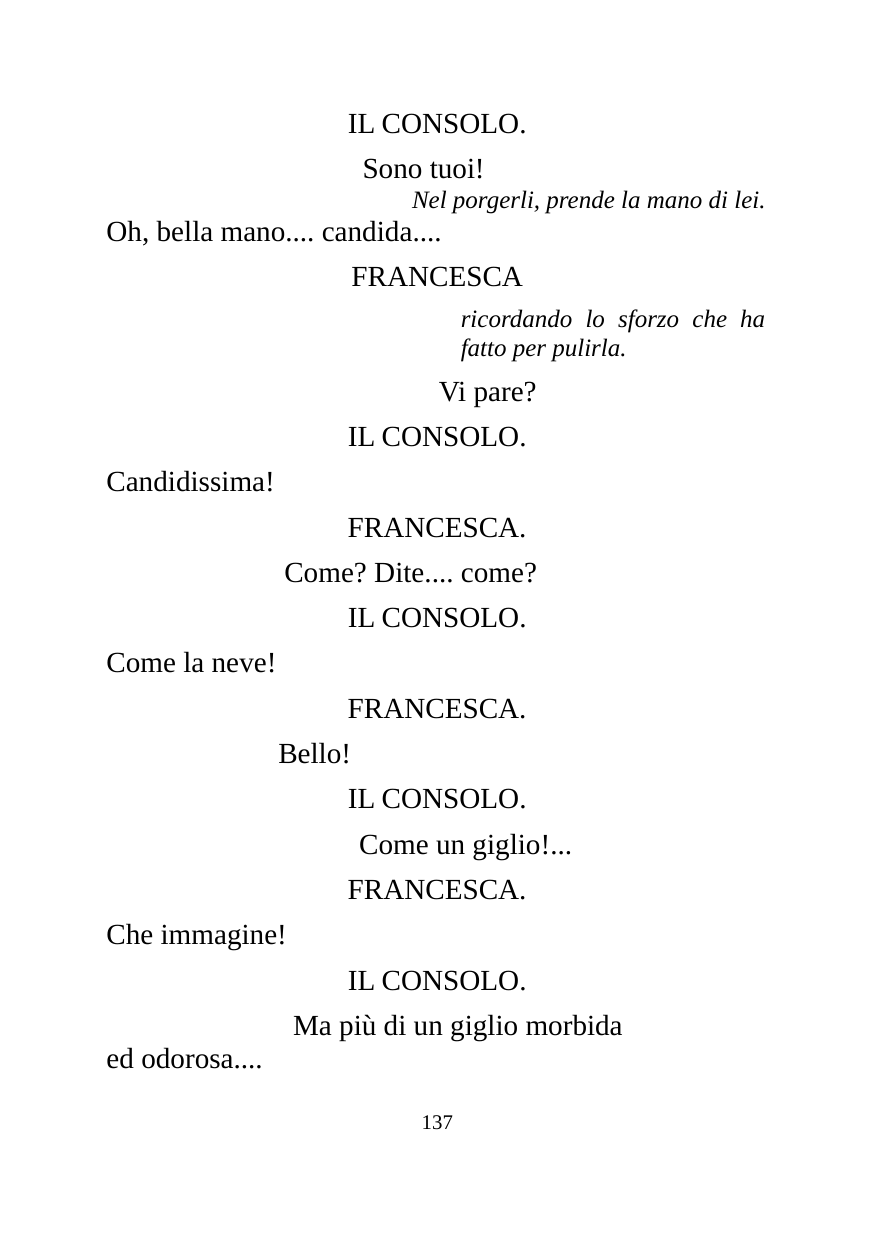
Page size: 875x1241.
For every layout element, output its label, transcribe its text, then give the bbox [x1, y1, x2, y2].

text IL CONSOLO. [106, 782, 768, 815]
text Che immagine! [106, 917, 768, 951]
text Vi pare? [106, 374, 768, 407]
text FRANCESCA [106, 259, 768, 293]
text ricordando lo sforzo che ha fatto per pulirla. [461, 304, 768, 362]
text Bello! [106, 736, 768, 770]
text FRANCESCA. [106, 691, 768, 724]
text FRANCESCA. [106, 872, 768, 906]
text IL CONSOLO. [106, 600, 768, 634]
text Nel porgerli, prende la mano di lei. [402, 185, 768, 214]
text FRANCESCA. [106, 510, 768, 543]
text IL CONSOLO. [106, 963, 768, 996]
text Ma più di un giglio morbida ed odorosa.... [106, 1008, 768, 1075]
text Candidissima! [106, 464, 768, 498]
text Come la neve! [106, 646, 768, 679]
text Come? Dite.... come? [106, 555, 768, 588]
text Oh, bella mano.... candida.... [106, 214, 768, 247]
text Sono tuoi! [106, 152, 768, 185]
text Come un giglio!... [106, 827, 768, 860]
text IL CONSOLO. [106, 106, 768, 140]
text IL CONSOLO. [106, 419, 768, 453]
